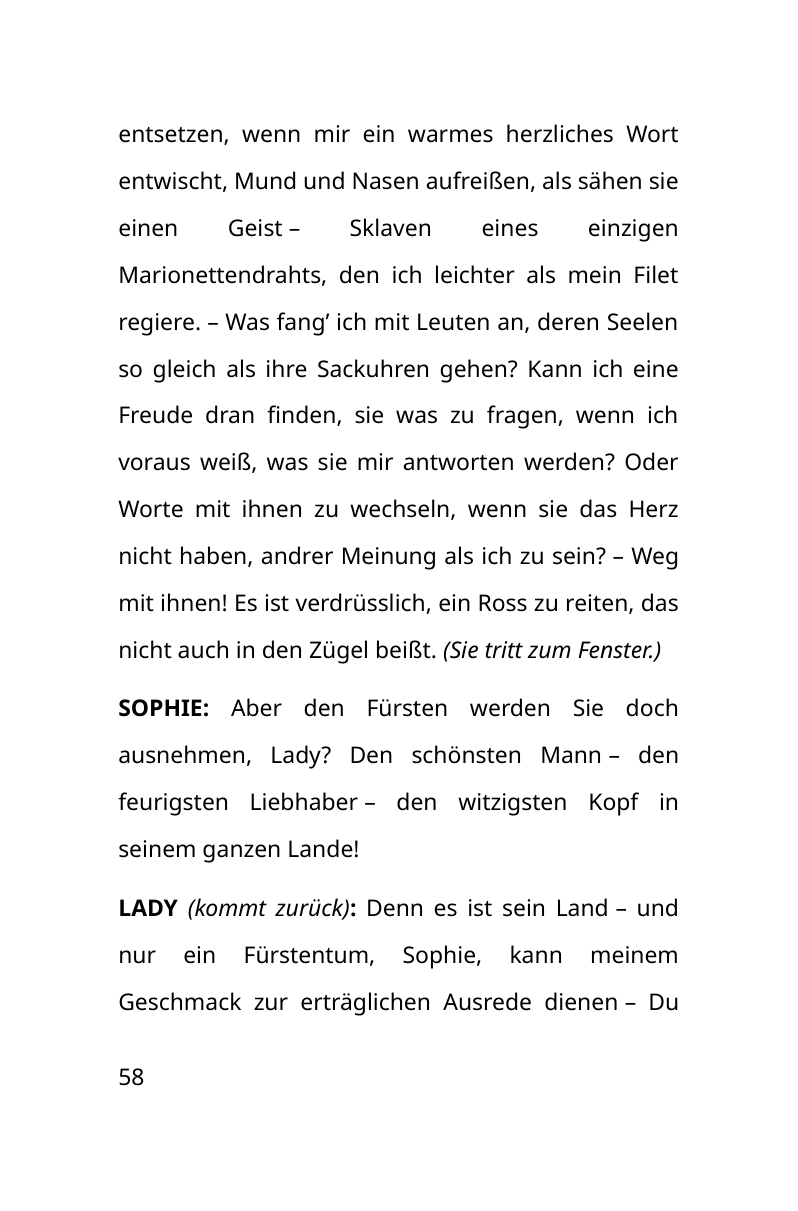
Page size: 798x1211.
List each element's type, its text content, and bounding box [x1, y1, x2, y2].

text SOPHIE: Aber den Fürsten werden Sie doch ausnehmen, Lady? Den schönsten Mann – den feurigsten Liebhaber – den witzigsten Kopf in seinem ganzen Lande! [118, 692, 679, 864]
text entsetzen, wenn mir ein warmes herzliches Wort entwischt, Mund und Nasen aufreißen, als sähen sie einen Geist – Sklaven eines einzigen Marionettendrahts, den ich leichter als mein Filet regiere. – Was fang’ ich mit Leuten an, deren Seelen so gleich als ihre Sackuhren gehen? Kann ich eine Freude dran finden, sie was zu fragen, wenn ich voraus weiß, was sie mir antworten werden? Oder Worte mit ihnen zu wechseln, wenn sie das Herz nicht haben, andrer Meinung als ich zu sein? – Weg mit ihnen! Es ist verdrüsslich, ein Ross zu reiten, das nicht auch in den Zügel beißt. (Sie tritt zum Fenster.) [118, 118, 679, 665]
text LADY (kommt zurück): Denn es ist sein Land – und nur ein Fürstentum, Sophie, kann meinem Geschmack zur erträglichen Ausrede dienen – Du [118, 892, 679, 1017]
